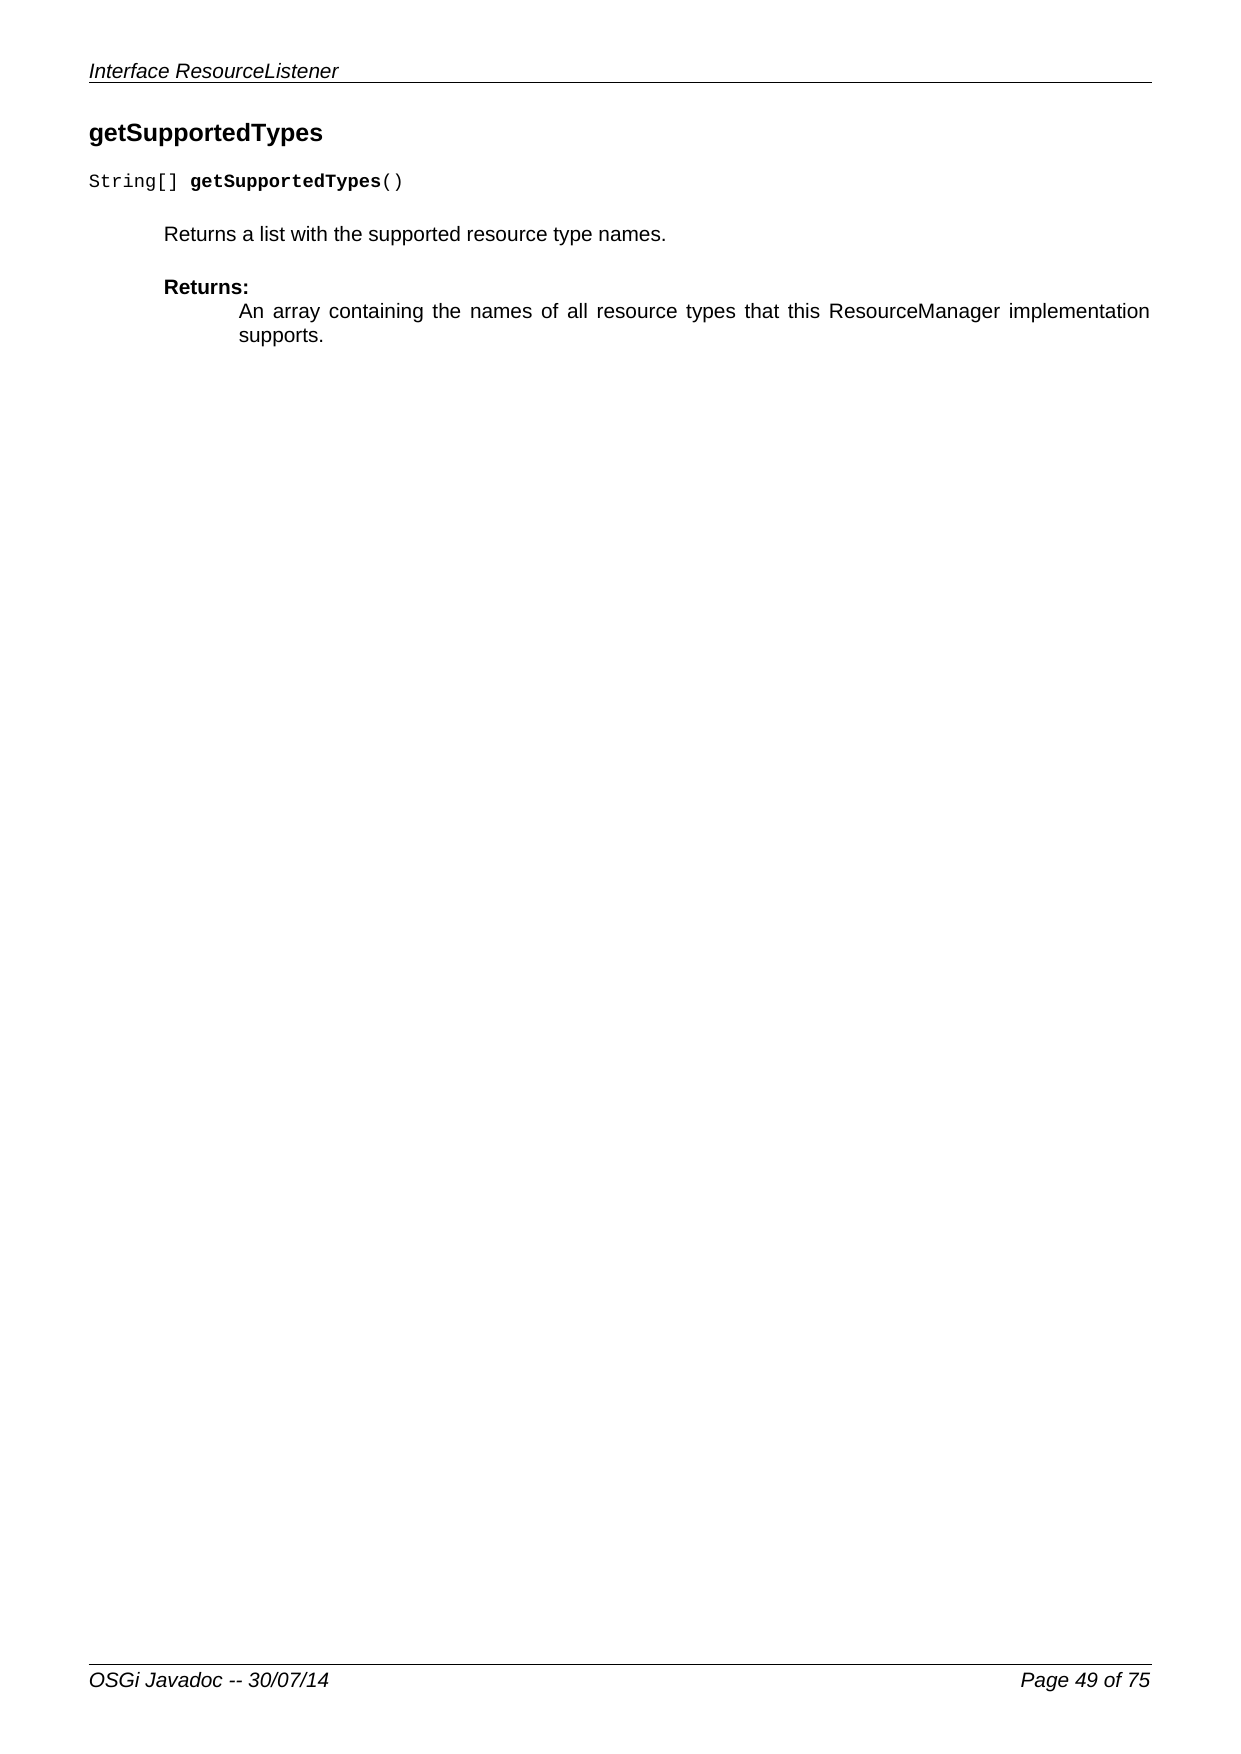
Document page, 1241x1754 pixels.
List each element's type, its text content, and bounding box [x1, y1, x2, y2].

text Returns: [163, 275, 1152, 299]
text An array containing the names of all resource types that this ResourceManager implementation supports. [238, 299, 1152, 347]
text Returns a list with the supported resource type names. [163, 222, 1152, 246]
subtitle getSupportedTypes [88, 118, 1152, 147]
text String[] getSupportedTypes() [88, 171, 1152, 193]
